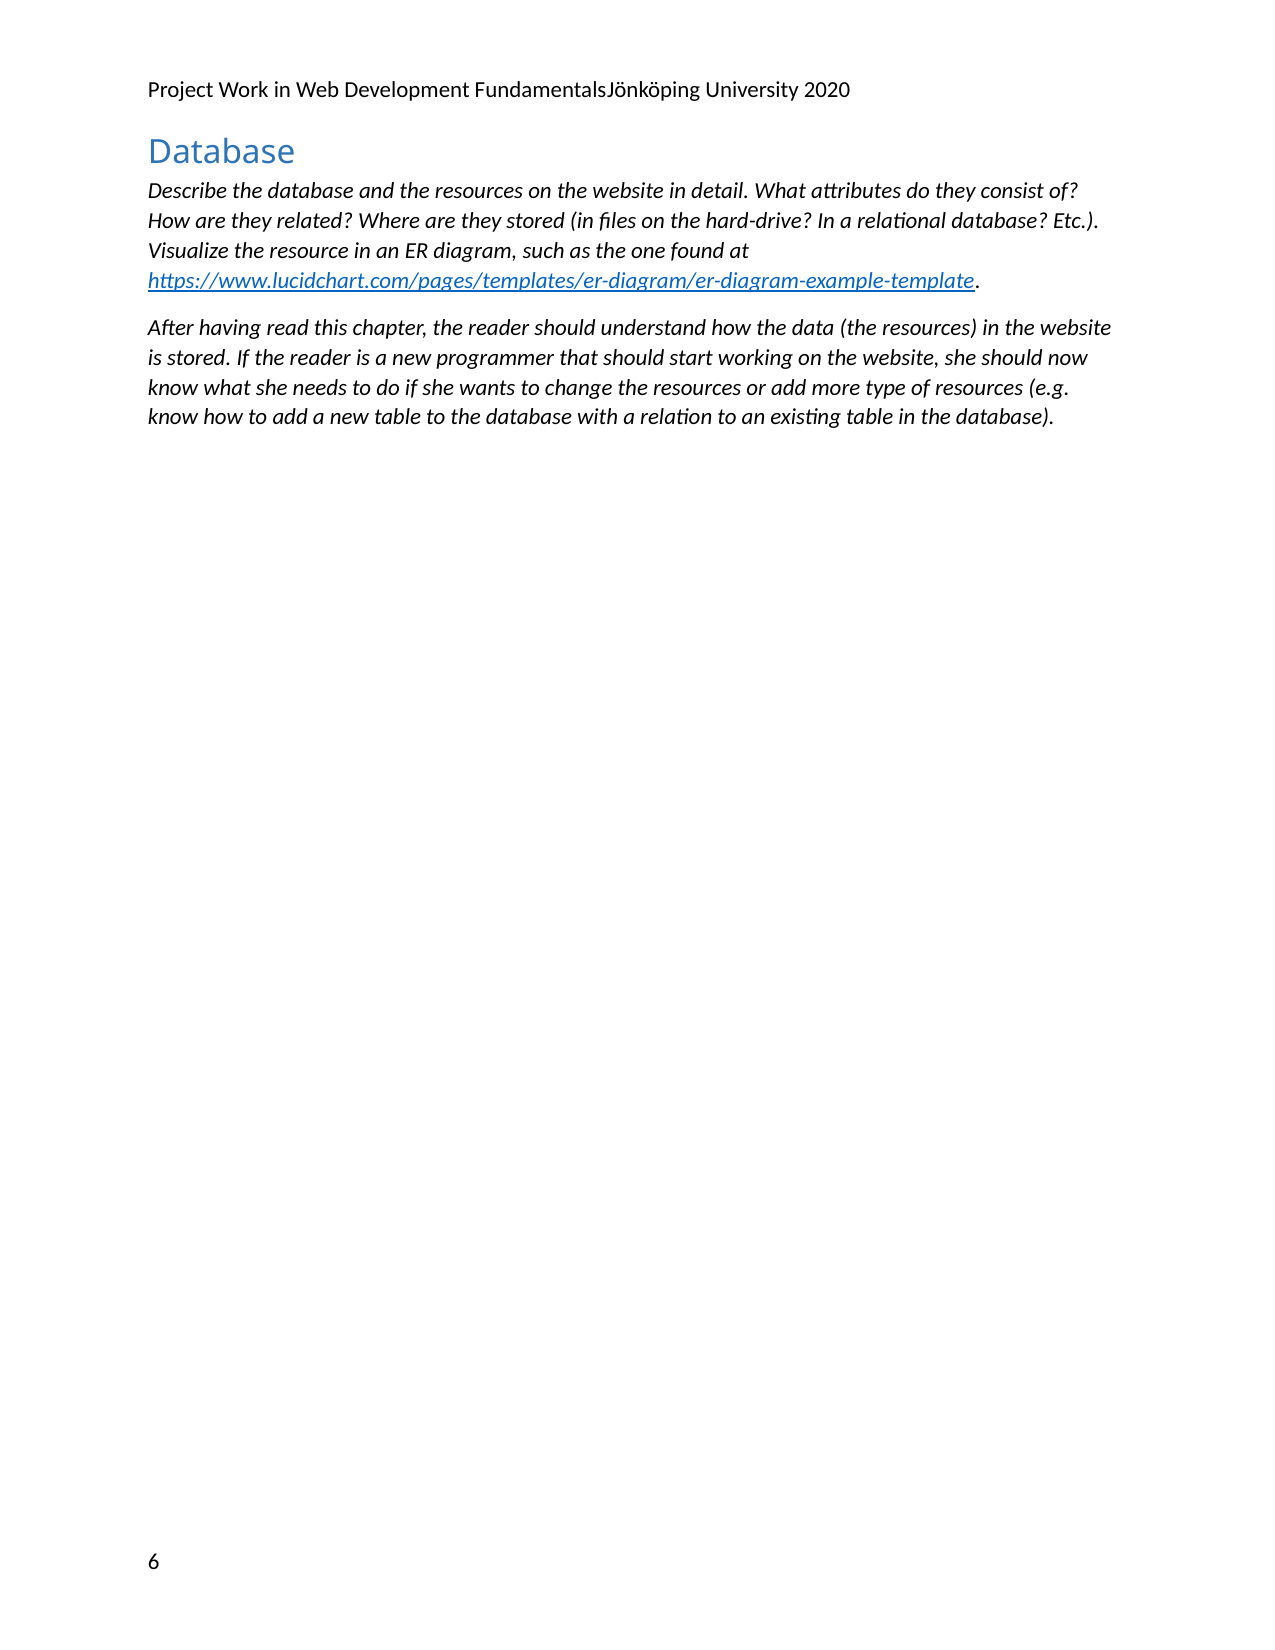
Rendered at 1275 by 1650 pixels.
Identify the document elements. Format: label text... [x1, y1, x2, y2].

text Describe the database and the resources on the website in detail. What attributes do they consist of? How are they related? Where are they stored (in files on the hard-drive? In a relational database? Etc.). Visualize the resource in an ER diagram, such as the one found at https://www.lucidchart.com/pages/templates/er-diagram/er-diagram-example-template. [148, 177, 1127, 294]
text After having read this chapter, the reader should understand how the data (the resources) in the website is stored. If the reader is a new programmer that should start working on the website, she should now know what she needs to do if she wants to change the resources or add more type of resources (e.g. know how to add a new table to the database with a relation to an existing table in the database). [148, 313, 1127, 431]
subtitle Database [148, 128, 1127, 173]
